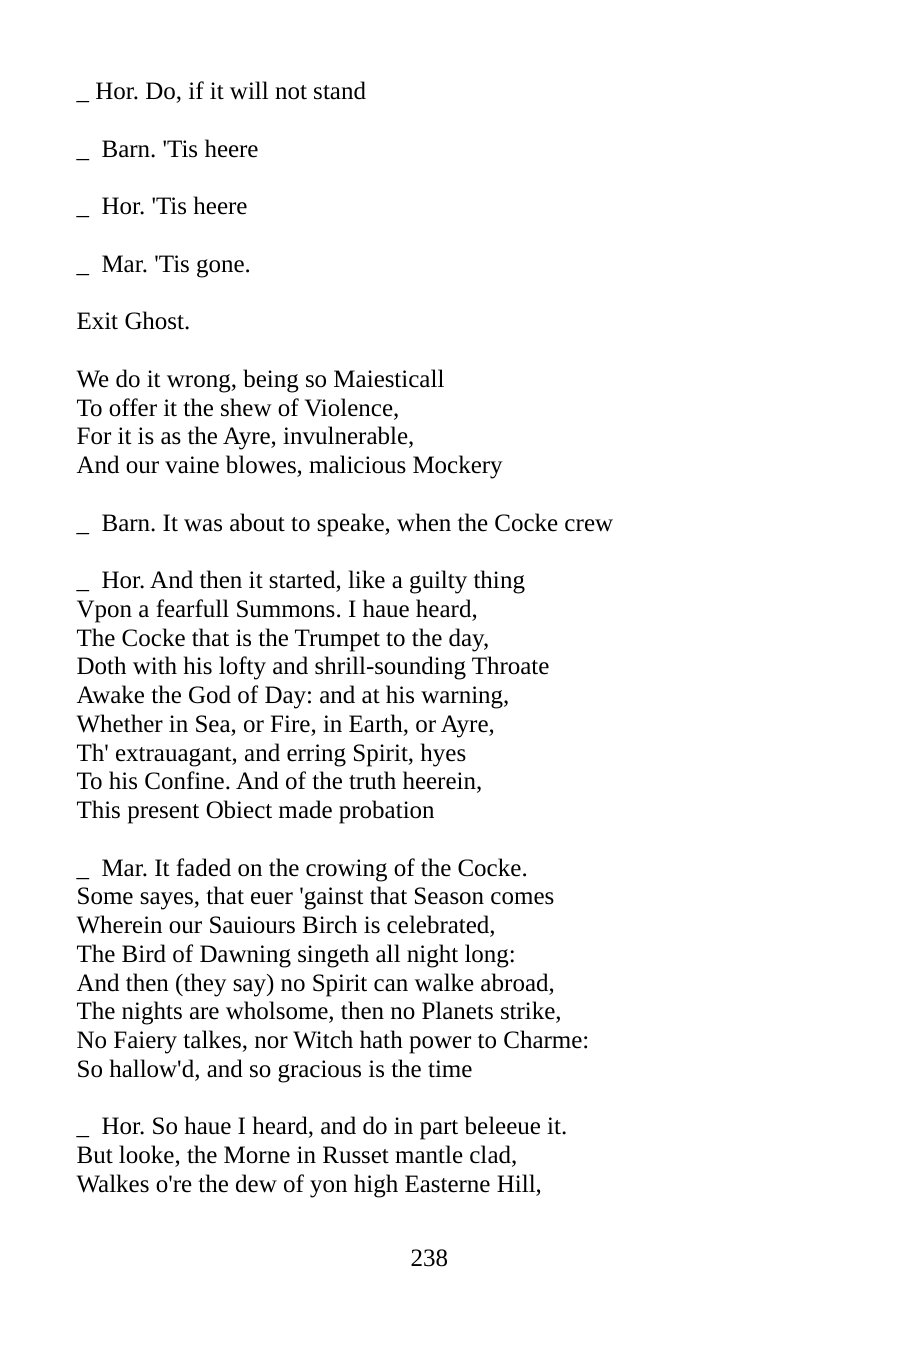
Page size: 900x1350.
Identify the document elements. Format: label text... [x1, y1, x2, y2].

text This present Obiect made probation [76, 795, 782, 824]
text The Bird of Dawning singeth all night long: [76, 939, 782, 968]
text We do it wrong, being so Maiesticall [76, 364, 782, 393]
text For it is as the Ayre, invulnerable, [76, 421, 782, 450]
text Doth with his lofty and shrill-sounding Throate [76, 651, 782, 680]
text Exit Ghost. [76, 306, 782, 335]
text _ Hor. And then it started, like a guilty thing [76, 565, 782, 594]
text No Faiery talkes, nor Witch hath power to Charme: [76, 1025, 782, 1054]
text The Cocke that is the Trumpet to the day, [76, 623, 782, 651]
text _ Hor. Do, if it will not stand [76, 76, 782, 105]
text _ Mar. 'Tis gone. [76, 249, 782, 278]
text The nights are wholsome, then no Planets strike, [76, 996, 782, 1025]
text To his Confine. And of the truth heerein, [76, 766, 782, 795]
text Awake the God of Day: and at his warning, [76, 680, 782, 709]
text So hallow'd, and so gracious is the time [76, 1054, 782, 1083]
text Whether in Sea, or Fire, in Earth, or Ayre, [76, 709, 782, 738]
text But looke, the Morne in Russet mantle clad, [76, 1140, 782, 1169]
text To offer it the shew of Violence, [76, 393, 782, 421]
text _ Mar. It faded on the crowing of the Cocke. [76, 853, 782, 881]
text Wherein our Sauiours Birch is celebrated, [76, 910, 782, 939]
text Some sayes, that euer 'gainst that Season comes [76, 881, 782, 910]
text And then (they say) no Spirit can walke abroad, [76, 968, 782, 996]
text _ Hor. 'Tis heere [76, 191, 782, 220]
text And our vaine blowes, malicious Mockery [76, 450, 782, 479]
text _ Hor. So haue I heard, and do in part beleeue it. [76, 1111, 782, 1140]
text _ Barn. It was about to speake, when the Cocke crew [76, 508, 782, 536]
text Th' extrauagant, and erring Spirit, hyes [76, 738, 782, 766]
text _ Barn. 'Tis heere [76, 134, 782, 163]
text Walkes o're the dew of yon high Easterne Hill, [76, 1169, 782, 1198]
text Vpon a fearfull Summons. I haue heard, [76, 594, 782, 623]
